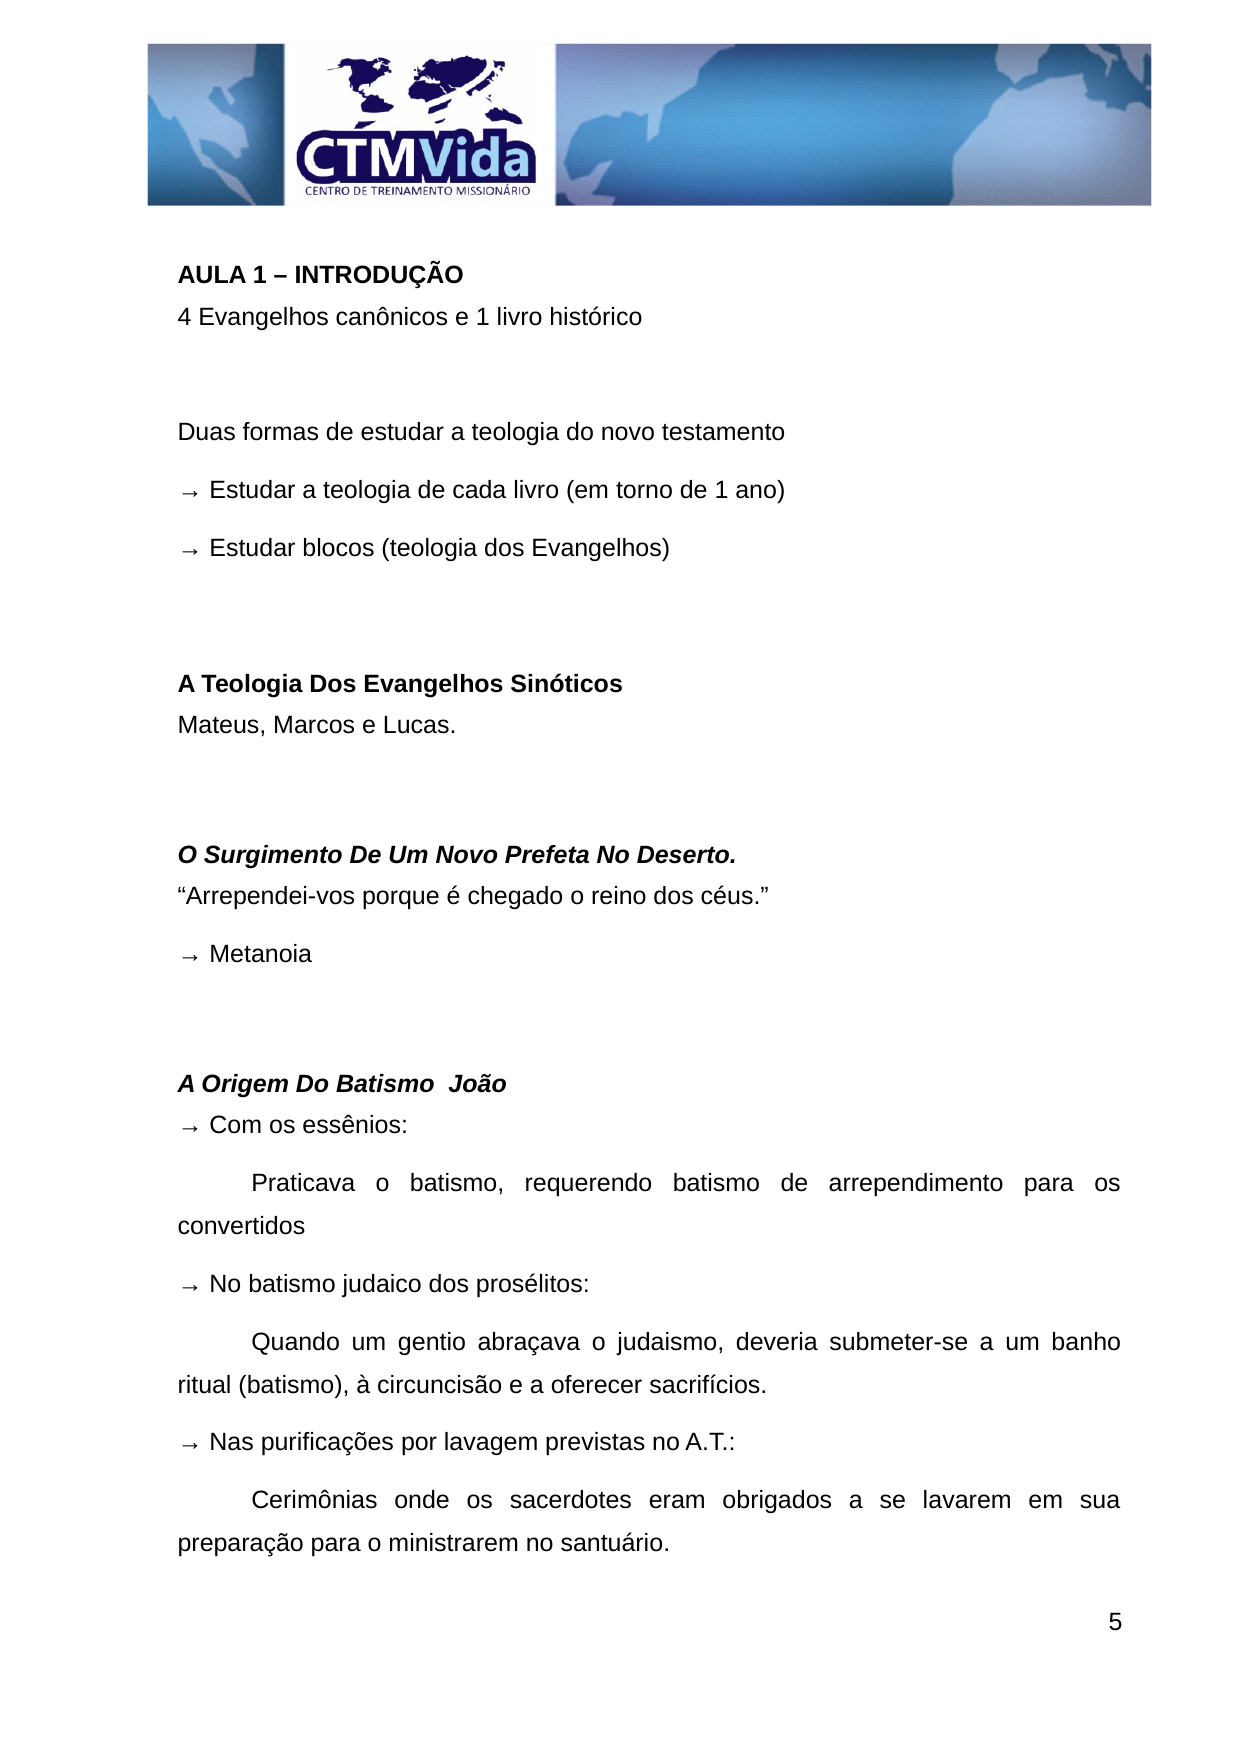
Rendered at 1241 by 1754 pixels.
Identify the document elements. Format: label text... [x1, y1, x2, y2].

text → Nas purificações por lavagem previstas no A.T.: [177, 1427, 1122, 1456]
text Praticava o batismo, requerendo batismo de arrependimento para os convertidos [177, 1168, 1122, 1240]
subtitle A teologia dos evangelhos sinóticos [177, 669, 1122, 697]
text → Metanoia [177, 939, 1122, 968]
subtitle O surgimento de um novo prefeta no deserto. [177, 840, 1122, 869]
text Cerimônias onde os sacerdotes eram obrigados a se lavarem em sua preparação para o ministrarem no santuário. [177, 1485, 1122, 1557]
text “Arrependei-vos porque é chegado o reino dos céus.” [177, 881, 1122, 910]
text 4 Evangelhos canônicos e 1 livro histórico [177, 302, 1122, 330]
text → Estudar blocos (teologia dos Evangelhos) [177, 532, 1122, 561]
text Duas formas de estudar a teologia do novo testamento [177, 417, 1122, 446]
text → No batismo judaico dos prosélitos: [177, 1269, 1122, 1297]
text Quando um gentio abraçava o judaismo, deveria submeter-se a um banho ritual (batismo), à circuncisão e a oferecer sacrifícios. [177, 1326, 1122, 1398]
picture [147, 43, 1152, 206]
subtitle A origem do Batismo João [177, 1069, 1122, 1098]
text Mateus, Marcos e Lucas. [177, 710, 1122, 739]
text → Estudar a teologia de cada livro (em torno de 1 ano) [177, 475, 1122, 503]
subtitle Aula 1 – Introdução [177, 260, 1122, 289]
text → Com os essênios: [177, 1110, 1122, 1139]
